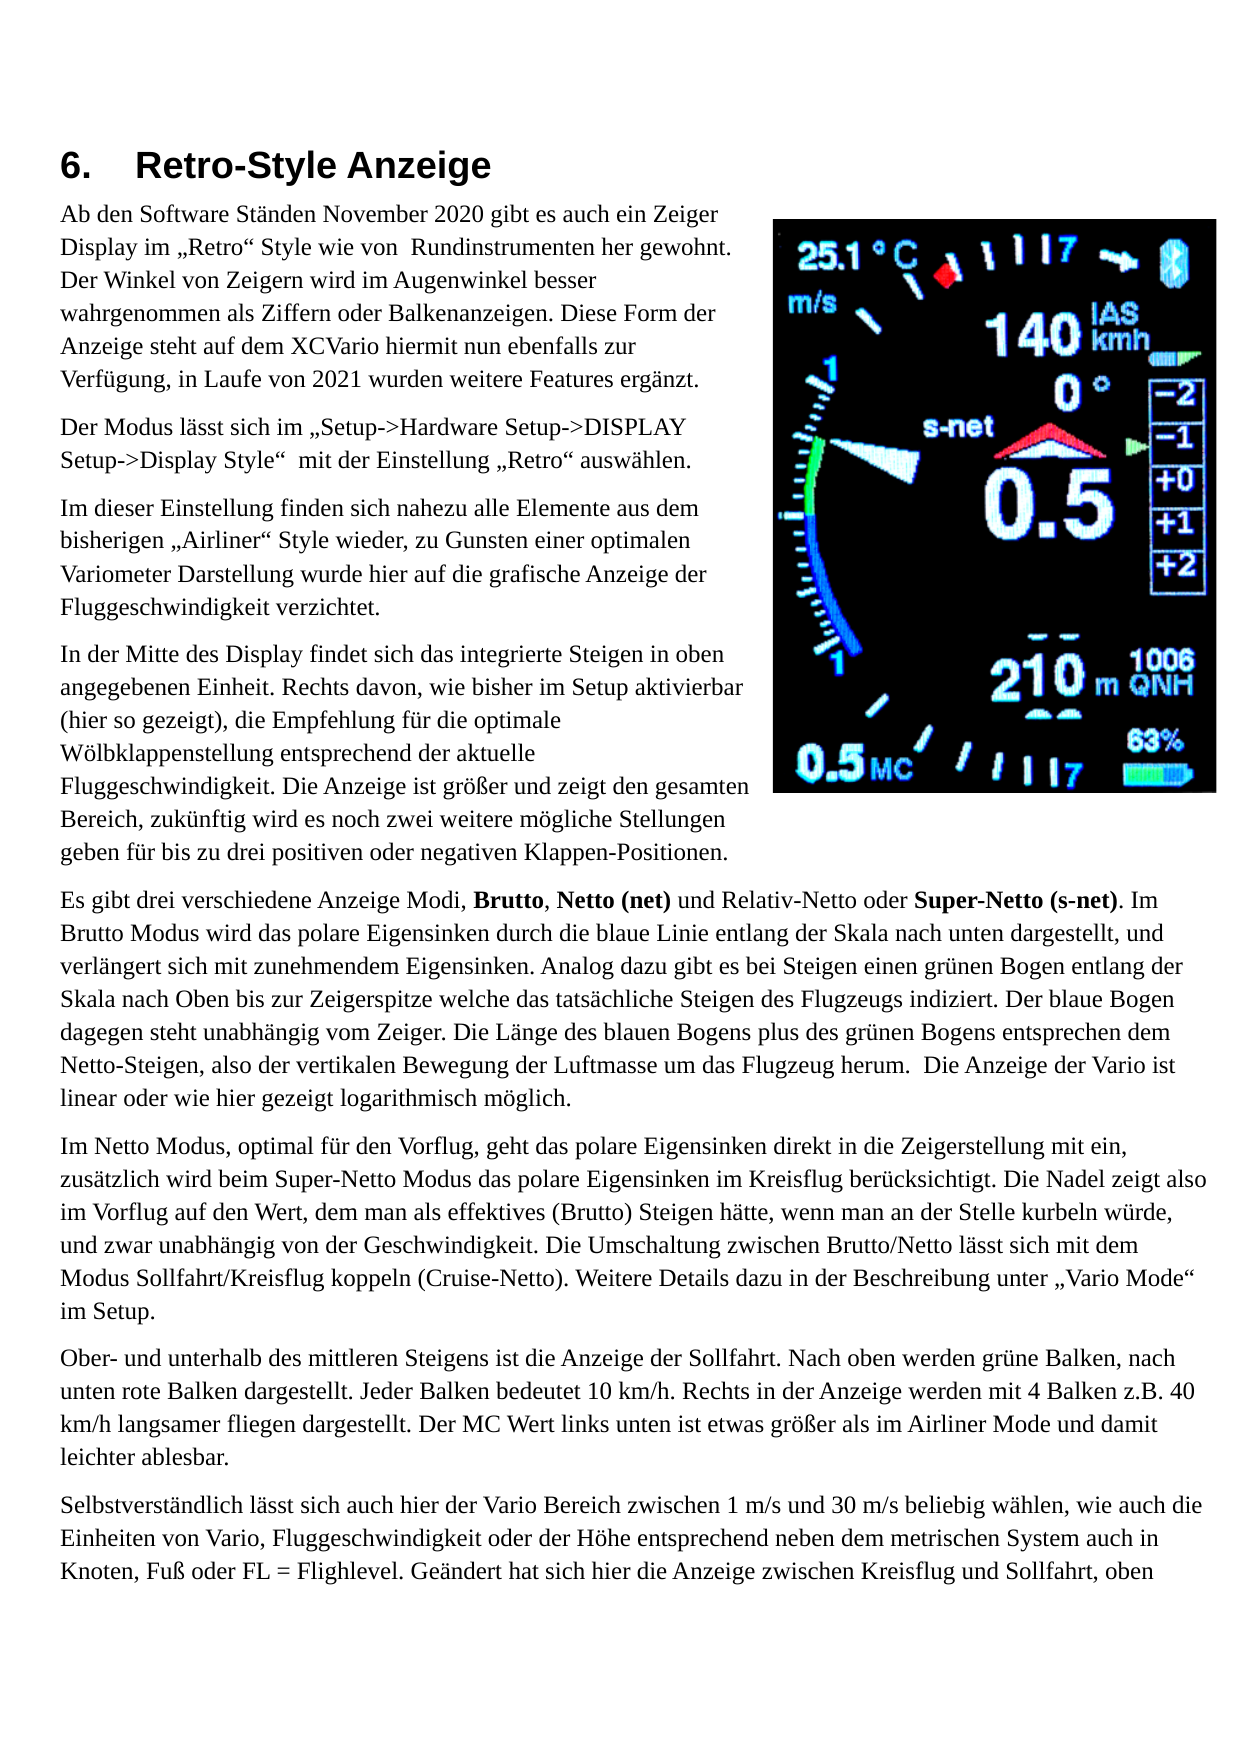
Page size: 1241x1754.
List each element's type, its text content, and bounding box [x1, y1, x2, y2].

text Im dieser Einstellung finden sich nahezu alle Elemente aus dem bisherigen „Airliner“ Style wieder, zu Gunsten einer optimalen Variometer Darstellung wurde hier auf die grafische Anzeige der Fluggeschwindigkeit verzichtet. [60, 493, 772, 620]
picture [772, 219, 1217, 793]
text In der Mitte des Display findet sich das integrierte Steigen in oben angegebenen Einheit. Rechts davon, wie bisher im Setup aktivierbar (hier so gezeigt), die Empfehlung für die optimale Wölbklappenstellung entsprechend der aktuelle Fluggeschwindigkeit. Die Anzeige ist größer und zeigt den gesamten Bereich, zukünftig wird es noch zwei weitere mögliche Stellungen geben für bis zu drei positiven oder negativen Klappen-Positionen. [60, 639, 1207, 866]
text Im Netto Modus, optimal für den Vorflug, geht das polare Eigensinken direkt in die Zeigerstellung mit ein, zusätzlich wird beim Super-Netto Modus das polare Eigensinken im Kreisflug berücksichtigt. Die Nadel zeigt also im Vorflug auf den Wert, dem man als effektives (Brutto) Steigen hätte, wenn man an der Stelle kurbeln würde, und zwar unabhängig von der Geschwindigkeit. Die Umschaltung zwischen Brutto/Netto lässt sich mit dem Modus Sollfahrt/Kreisflug koppeln (Cruise-Netto). Weitere Details dazu in der Beschreibung unter „Vario Mode“ im Setup. [60, 1131, 1207, 1324]
text Es gibt drei verschiedene Anzeige Modi, Brutto, Netto (net) und Relativ-Netto oder Super-Netto (s-net). Im Brutto Modus wird das polare Eigensinken durch die blaue Linie entlang der Skala nach unten dargestellt, und verlängert sich mit zunehmendem Eigensinken. Analog dazu gibt es bei Steigen einen grünen Bogen entlang der Skala nach Oben bis zur Zeigerspitze welche das tatsächliche Steigen des Flugzeugs indiziert. Der blaue Bogen dagegen steht unabhängig vom Zeiger. Die Länge des blauen Bogens plus des grünen Bogens entsprechen dem Netto-Steigen, also der vertikalen Bewegung der Luftmasse um das Flugzeug herum. Die Anzeige der Vario ist linear oder wie hier gezeigt logarithmisch möglich. [60, 885, 1207, 1112]
text Ab den Software Ständen November 2020 gibt es auch ein Zeiger Display im „Retro“ Style wie von Rundinstrumenten her gewohnt. Der Winkel von Zeigern wird im Augenwinkel besser wahrgenommen als Ziffern oder Balkenanzeigen. Diese Form der Anzeige steht auf dem XCVario hiermit nun ebenfalls zur Verfügung, in Laufe von 2021 wurden weitere Features ergänzt. [60, 199, 1207, 393]
subtitle Retro-Style Anzeige [60, 143, 1207, 187]
text Der Modus lässt sich im „Setup->Hardware Setup->DISPLAY Setup->Display Style“ mit der Einstellung „Retro“ auswählen. [60, 412, 772, 474]
text Ober- und unterhalb des mittleren Steigens ist die Anzeige der Sollfahrt. Nach oben werden grüne Balken, nach unten rote Balken dargestellt. Jeder Balken bedeutet 10 km/h. Rechts in der Anzeige werden mit 4 Balken z.B. 40 km/h langsamer fliegen dargestellt. Der MC Wert links unten ist etwas größer als im Airliner Mode und damit leichter ablesbar. [60, 1343, 1207, 1471]
text Selbstverständlich lässt sich auch hier der Vario Bereich zwischen 1 m/s und 30 m/s beliebig wählen, wie auch die Einheiten von Vario, Fluggeschwindigkeit oder der Höhe entsprechend neben dem metrischen System auch in Knoten, Fuß oder FL = Flighlevel. Geändert hat sich hier die Anzeige zwischen Kreisflug und Sollfahrt, oben [60, 1490, 1207, 1585]
